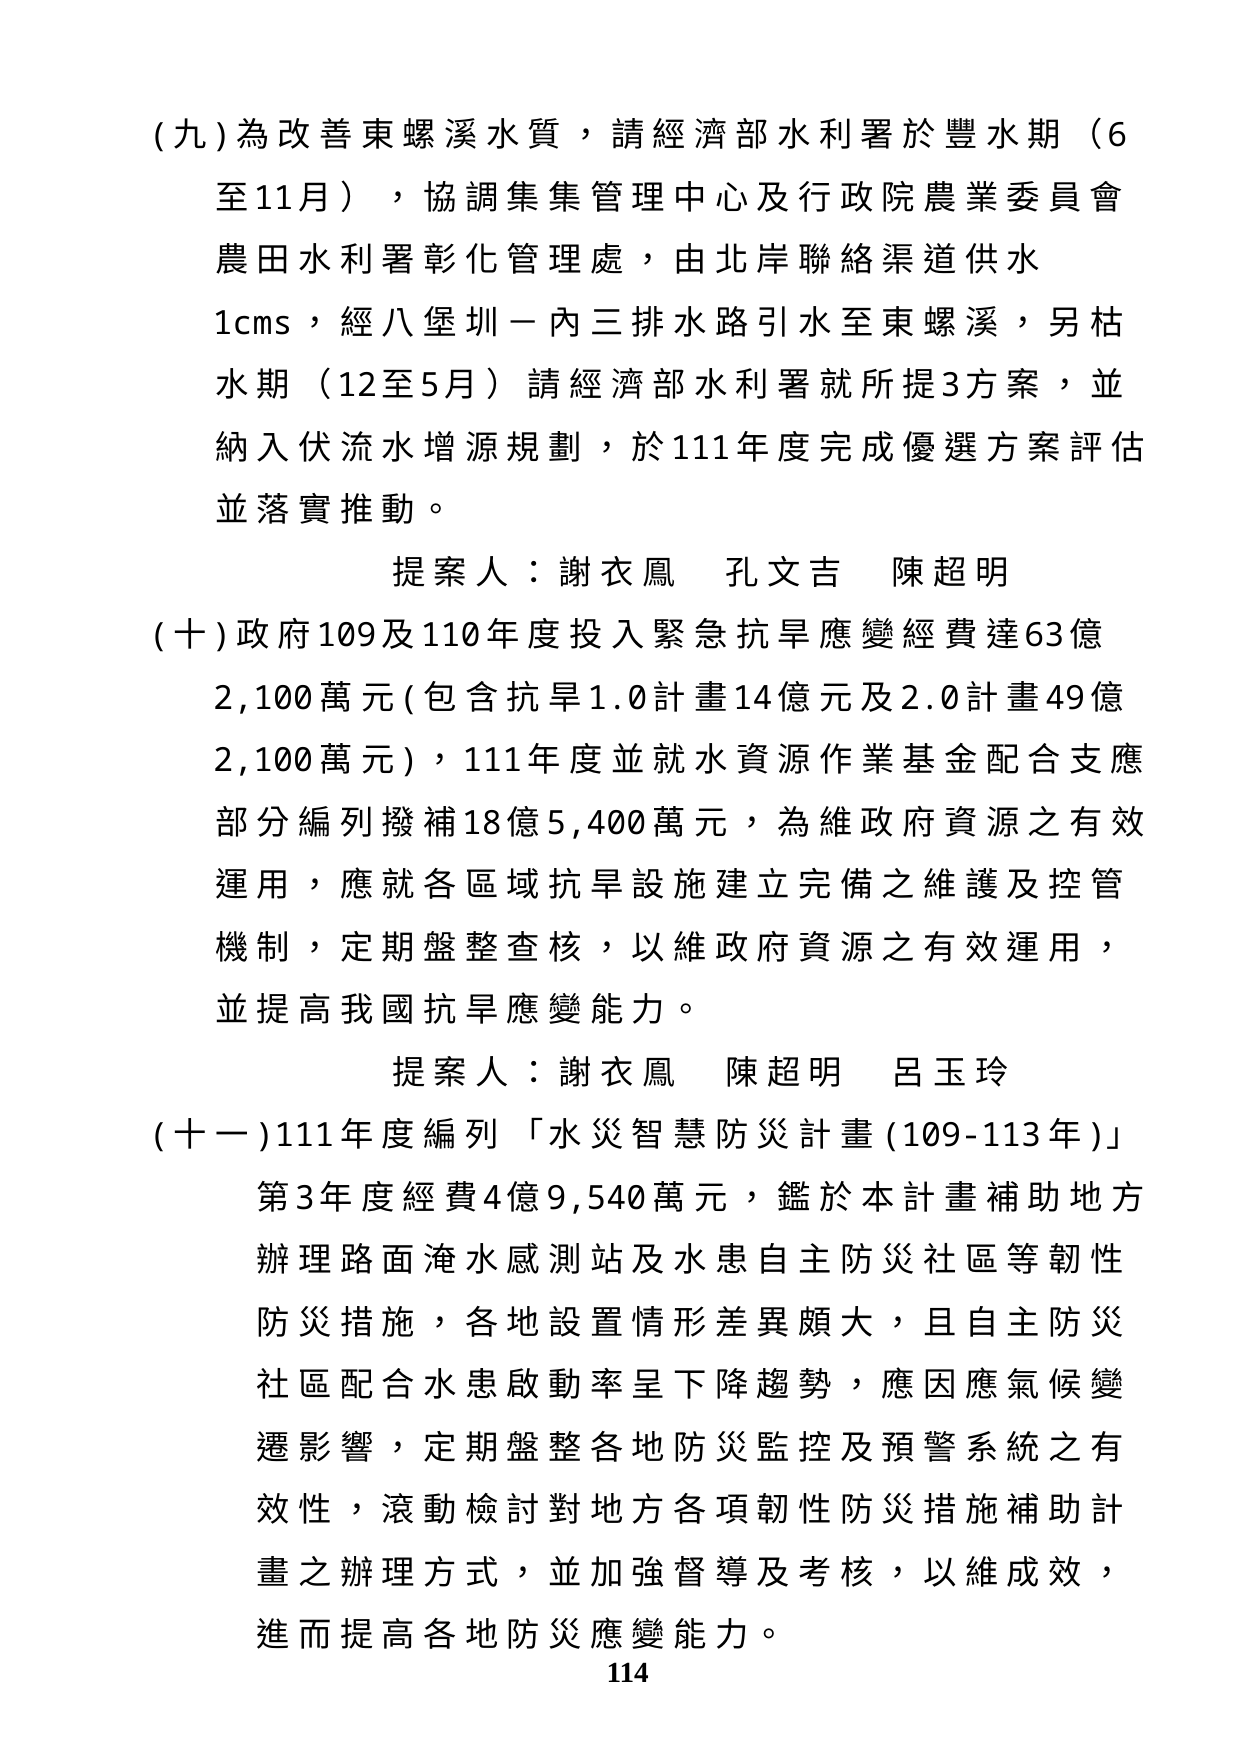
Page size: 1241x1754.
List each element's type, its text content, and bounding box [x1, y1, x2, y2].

text 提案人：謝衣鳯 孔文吉 陳超明 [384, 528, 1044, 591]
text (九)為改善東螺溪水質，請經濟部水利署於豐水期（6至11月），協調集集管理中心及行政院農業委員會農田水利署彰化管理處，由北岸聯絡渠道供水1cms，經八堡圳－內三排水路引水至東螺溪，另枯水期（12至5月）請經濟部水利署就所提3方案，並納入伏流水增源規劃，於111年度完成優選方案評估並落實推動。 [140, 91, 1148, 528]
text (十一)111年度編列「水災智慧防災計畫(109-113年)」第3年度經費4億9,540萬元，鑑於本計畫補助地方辦理路面淹水感測站及水患自主防災社區等韌性防災措施，各地設置情形差異頗大，且自主防災社區配合水患啟動率呈下降趨勢，應因應氣候變遷影響，定期盤整各地防災監控及預警系統之有效性，滾動檢討對地方各項韌性防災措施補助計畫之辦理方式，並加強督導及考核，以維成效，進而提高各地防災應變能力。 [140, 1091, 1148, 1653]
text 提案人：謝衣鳯 陳超明 呂玉玲 [384, 1028, 1044, 1091]
text (十)政府109及110年度投入緊急抗旱應變經費達63億2,100萬元(包含抗旱1.0計畫14億元及2.0計畫49億2,100萬元)，111年度並就水資源作業基金配合支應部分編列撥補18億5,400萬元，為維政府資源之有效運用，應就各區域抗旱設施建立完備之維護及控管機制，定期盤整查核，以維政府資源之有效運用，並提高我國抗旱應變能力。 [140, 591, 1148, 1028]
